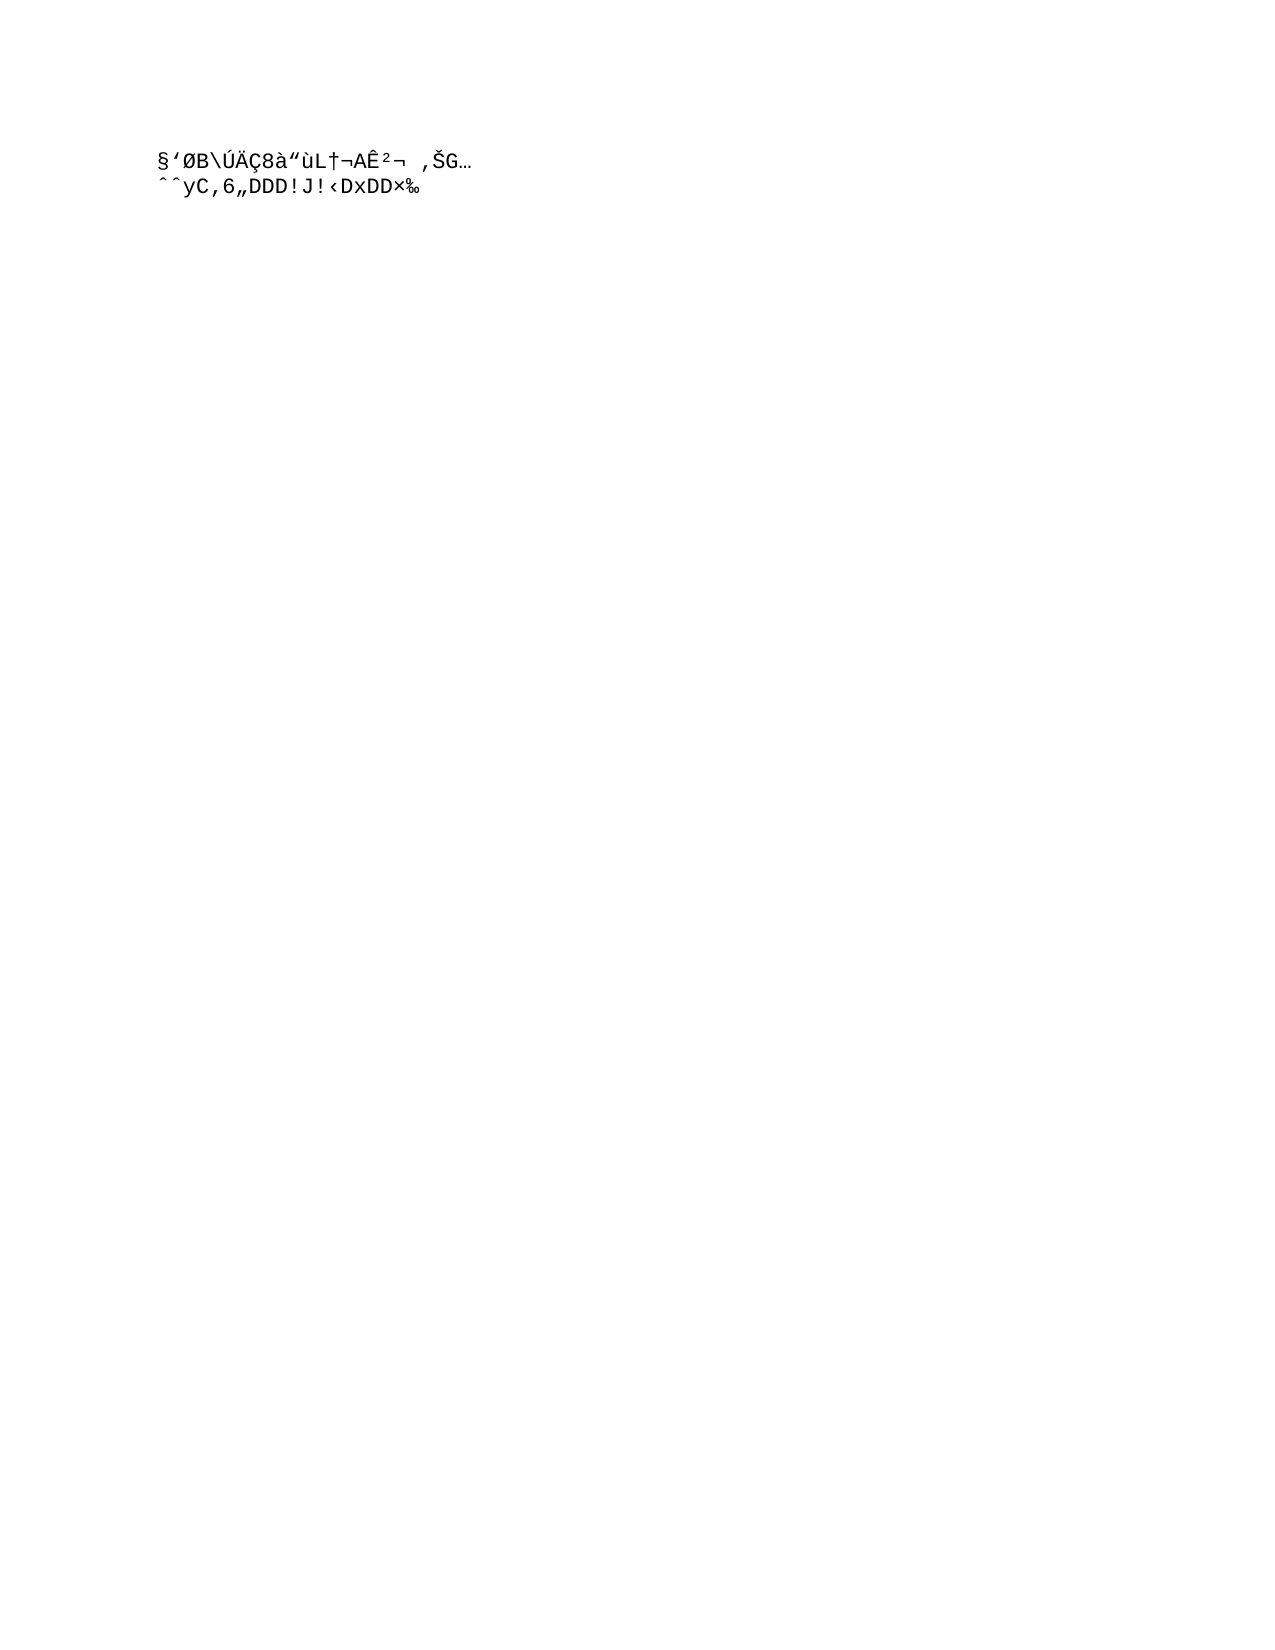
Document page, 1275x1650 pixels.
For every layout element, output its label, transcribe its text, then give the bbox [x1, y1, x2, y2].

text §‘ØB\ÚÄÇ8à“ùL†¬AÊ²¬ ‚ŠG… ˆˆyC‚6„DDD!J!‹DxDD×‰ [156, 150, 1118, 199]
